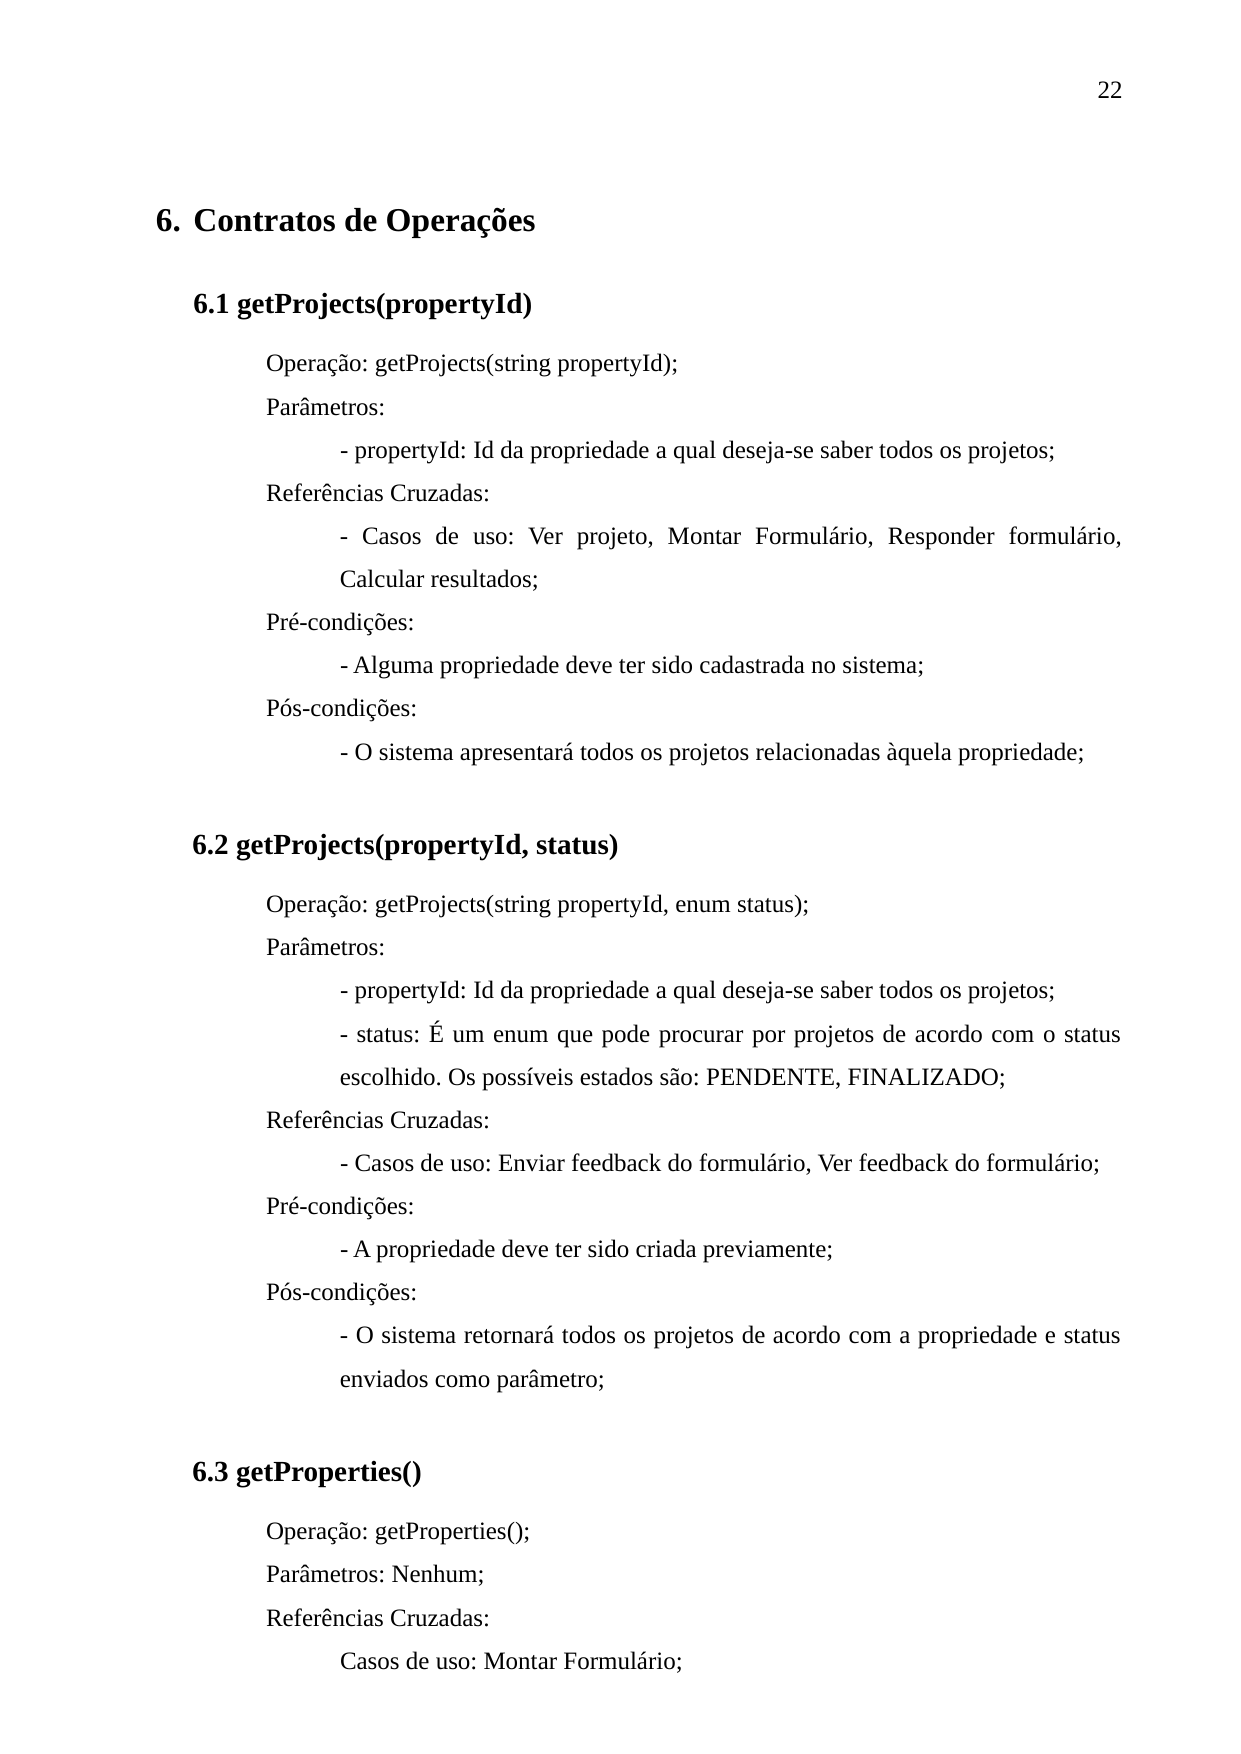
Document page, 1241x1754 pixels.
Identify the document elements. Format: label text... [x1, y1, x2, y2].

list - propertyId: Id da propriedade a qual deseja-se saber todos os projetos; [118, 435, 1122, 463]
list Parâmetros: [177, 392, 1122, 420]
list Pré-condições: [177, 1191, 1122, 1220]
subtitle 6.1 getProjects(propertyId) [193, 286, 1122, 320]
list getProjects(propertyId, status) [192, 827, 1122, 861]
list Operação: getProjects(string propertyId, enum status); [118, 889, 1122, 918]
list - Alguma propriedade deve ter sido cadastrada no sistema; [118, 650, 1122, 679]
list Referências Cruzadas: [177, 1603, 1122, 1631]
list - O sistema apresentará todos os projetos relacionadas àquela propriedade; [118, 737, 1122, 765]
list - propertyId: Id da propriedade a qual deseja-se saber todos os projetos; [118, 976, 1122, 1004]
list Referências Cruzadas: [177, 478, 1122, 507]
list Pré-condições: [177, 607, 1122, 636]
list Casos de uso: Montar Formulário; [118, 1646, 1122, 1674]
list Pós-condições: [177, 693, 1122, 722]
list - Casos de uso: Enviar feedback do formulário, Ver feedback do formulário; [118, 1148, 1122, 1177]
list Contratos de Operações [156, 201, 1122, 239]
list Referências Cruzadas: [177, 1105, 1122, 1134]
list Operação: getProperties(); [118, 1516, 1122, 1545]
list Operação: getProjects(string propertyId); [118, 348, 1122, 377]
list Pós-condições: [177, 1277, 1122, 1306]
list - O sistema retornará todos os projetos de acordo com a propriedade e status enviados como parâmetro; [339, 1321, 1122, 1392]
list - Casos de uso: Ver projeto, Montar Formulário, Responder formulário, Calcular resultados; [339, 521, 1122, 593]
list Parâmetros: Nenhum; [177, 1559, 1122, 1588]
list Parâmetros: [177, 932, 1122, 961]
list - A propriedade deve ter sido criada previamente; [118, 1234, 1122, 1263]
list getProperties() [192, 1454, 1122, 1488]
list - status: É um enum que pode procurar por projetos de acordo com o status escolhido. Os possíveis estados são: PENDENTE, FINALIZADO; [339, 1019, 1122, 1091]
